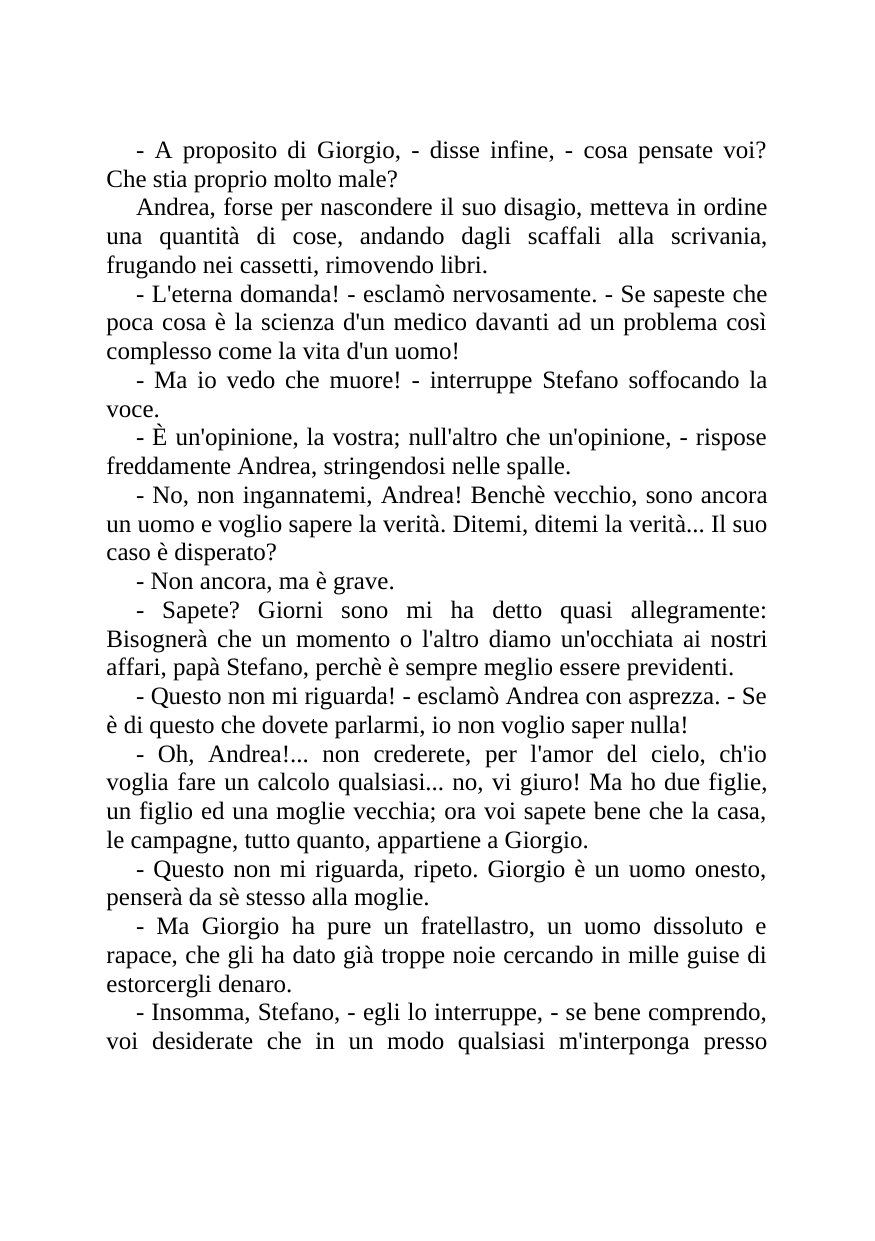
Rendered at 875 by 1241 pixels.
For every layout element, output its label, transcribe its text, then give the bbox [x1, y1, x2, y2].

text - Non ancora, ma è grave. [106, 566, 768, 595]
text - È un'opinione, la vostra; null'altro che un'opinione, - rispose freddamente Andrea, stringendosi nelle spalle. [106, 422, 768, 480]
text - Oh, Andrea!... non crederete, per l'amor del cielo, ch'io voglia fare un calcolo qualsiasi... no, vi giuro! Ma ho due figlie, un figlio ed una moglie vecchia; ora voi sapete bene che la casa, le campagne, tutto quanto, appartiene a Giorgio. [106, 739, 768, 854]
text - Questo non mi riguarda, ripeto. Giorgio è un uomo onesto, penserà da sè stesso alla moglie. [106, 854, 768, 911]
text - No, non ingannatemi, Andrea! Benchè vecchio, sono ancora un uomo e voglio sapere la verità. Ditemi, ditemi la verità... Il suo caso è disperato? [106, 480, 768, 566]
text - L'eterna domanda! - esclamò nervosamente. - Se sapeste che poca cosa è la scienza d'un medico davanti ad un problema così complesso come la vita d'un uomo! [106, 279, 768, 365]
text Andrea, forse per nascondere il suo disagio, metteva in ordine una quantità di cose, andando dagli scaffali alla scrivania, frugando nei cassetti, rimovendo libri. [106, 192, 768, 279]
text - Sapete? Giorni sono mi ha detto quasi allegramente: Bisognerà che un momento o l'altro diamo un'occhiata ai nostri affari, papà Stefano, perchè è sempre meglio essere previdenti. [106, 595, 768, 681]
text - Ma Giorgio ha pure un fratellastro, un uomo dissoluto e rapace, che gli ha dato già troppe noie cercando in mille guise di estorcergli denaro. [106, 911, 768, 997]
text - Ma io vedo che muore! - interruppe Stefano soffocando la voce. [106, 365, 768, 422]
text - A proposito di Giorgio, - disse infine, - cosa pensate voi? Che stia proprio molto male? [106, 135, 768, 192]
text - Insomma, Stefano, - egli lo interruppe, - se bene comprendo, voi desiderate che in un modo qualsiasi m'interponga presso [106, 997, 768, 1055]
text - Questo non mi riguarda! - esclamò Andrea con asprezza. - Se è di questo che dovete parlarmi, io non voglio saper nulla! [106, 681, 768, 739]
